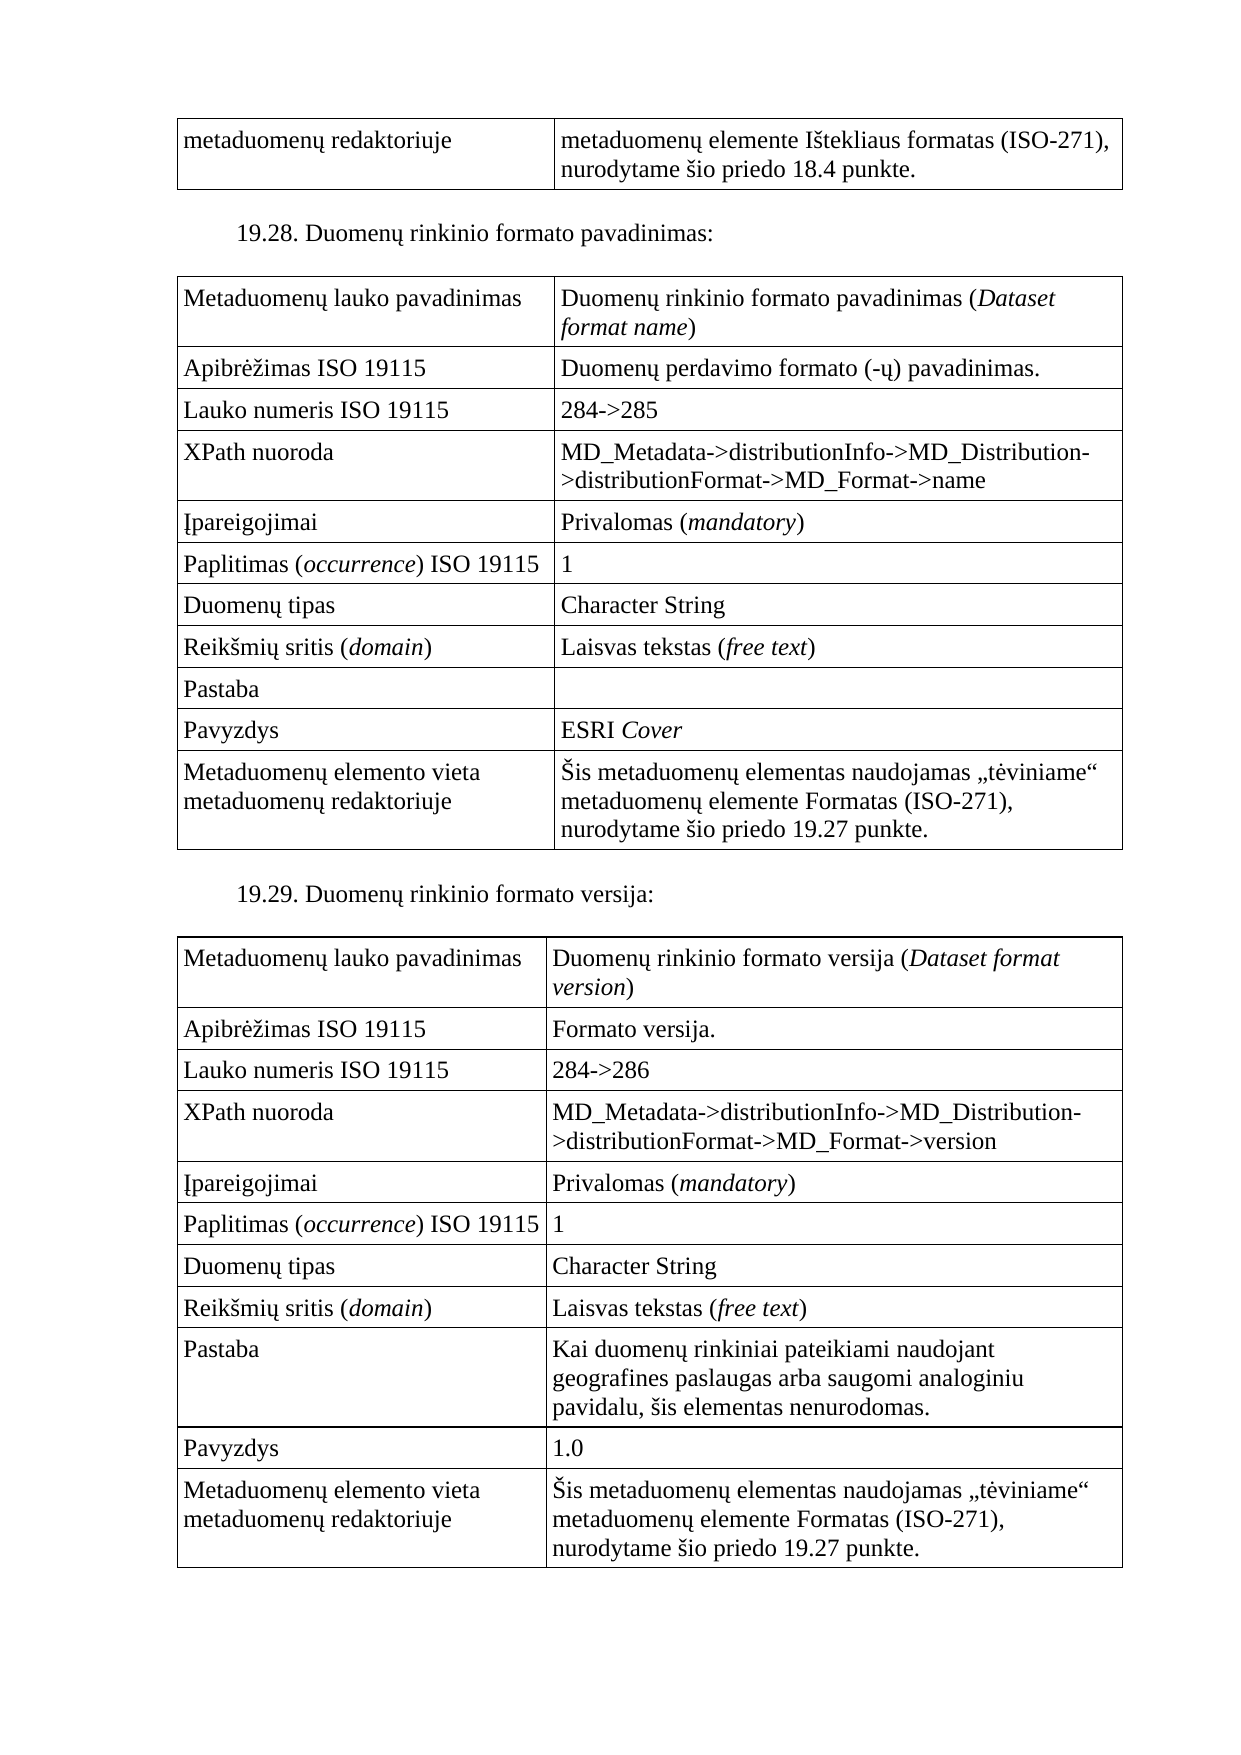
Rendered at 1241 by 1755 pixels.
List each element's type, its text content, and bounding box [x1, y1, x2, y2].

table_cell [555, 668, 1122, 708]
table_header Duomenų rinkinio formato pavadinimas (Dataset format name) [555, 277, 1122, 346]
table_cell Duomenų perdavimo formato (-ų) pavadinimas. [555, 347, 1122, 388]
table_cell Įpareigojimai [178, 501, 554, 542]
table_cell Šis metaduomenų elementas naudojamas „tėviniame“ metaduomenų elemente Formatas (ISO-271), nurodytame šio priedo 19.27 punkte. [547, 1469, 1122, 1567]
table_cell ESRI Cover [555, 709, 1122, 750]
table_cell Privalomas (mandatory) [547, 1162, 1122, 1202]
table_cell Pastaba [178, 1328, 546, 1426]
text 19.28. Duomenų rinkinio formato pavadinimas: [177, 218, 1122, 247]
table_cell Formato versija. [547, 1008, 1122, 1048]
table_cell 1 [547, 1203, 1122, 1244]
table_cell Character String [555, 584, 1122, 625]
table_cell Pastaba [178, 668, 554, 708]
table_cell Paplitimas (occurrence) ISO 19115 [178, 543, 554, 583]
table_cell metaduomenų redaktoriuje [178, 119, 554, 188]
table_cell Paplitimas (occurrence) ISO 19115 [178, 1203, 546, 1244]
table_cell Privalomas (mandatory) [555, 501, 1122, 542]
table_cell Pavyzdys [178, 1428, 546, 1468]
table_cell Pavyzdys [178, 709, 554, 750]
table_cell MD_Metadata->distributionInfo->MD_Distribution->distributionFormat->MD_Format->version [547, 1091, 1122, 1161]
table_cell Reikšmių sritis (domain) [178, 626, 554, 667]
table_cell Lauko numeris ISO 19115 [178, 1050, 546, 1090]
table_cell 1.0 [547, 1428, 1122, 1468]
table_cell Duomenų tipas [178, 584, 554, 625]
table_cell MD_Metadata->distributionInfo->MD_Distribution->distributionFormat->MD_Format->name [555, 431, 1122, 500]
table_cell Laisvas tekstas (free text) [547, 1287, 1122, 1327]
table_cell Metaduomenų elemento vieta metaduomenų redaktoriuje [178, 1469, 546, 1567]
table_header Metaduomenų lauko pavadinimas [178, 277, 554, 346]
table_cell Reikšmių sritis (domain) [178, 1287, 546, 1327]
table_cell XPath nuoroda [178, 431, 554, 500]
table_cell Character String [547, 1245, 1122, 1286]
table_cell 284->286 [547, 1050, 1122, 1090]
text 19.29. Duomenų rinkinio formato versija: [177, 879, 1122, 908]
table_cell Lauko numeris ISO 19115 [178, 389, 554, 429]
table_cell Apibrėžimas ISO 19115 [178, 1008, 546, 1048]
table_header Duomenų rinkinio formato versija (Dataset format version) [547, 938, 1122, 1007]
table_cell Metaduomenų elemento vieta metaduomenų redaktoriuje [178, 751, 554, 849]
table_cell 284->285 [555, 389, 1122, 429]
table_cell Duomenų tipas [178, 1245, 546, 1286]
table_cell Šis metaduomenų elementas naudojamas „tėviniame“ metaduomenų elemente Formatas (ISO-271), nurodytame šio priedo 19.27 punkte. [555, 751, 1122, 849]
table_cell metaduomenų elemente Ištekliaus formatas (ISO-271), nurodytame šio priedo 18.4 punkte. [555, 119, 1122, 188]
table_cell Apibrėžimas ISO 19115 [178, 347, 554, 388]
table_cell Įpareigojimai [178, 1162, 546, 1202]
table_cell XPath nuoroda [178, 1091, 546, 1161]
table_cell 1 [555, 543, 1122, 583]
table_header Metaduomenų lauko pavadinimas [178, 938, 546, 1007]
table_cell Kai duomenų rinkiniai pateikiami naudojant geografines paslaugas arba saugomi analoginiu pavidalu, šis elementas nenurodomas. [547, 1328, 1122, 1426]
table_cell Laisvas tekstas (free text) [555, 626, 1122, 667]
